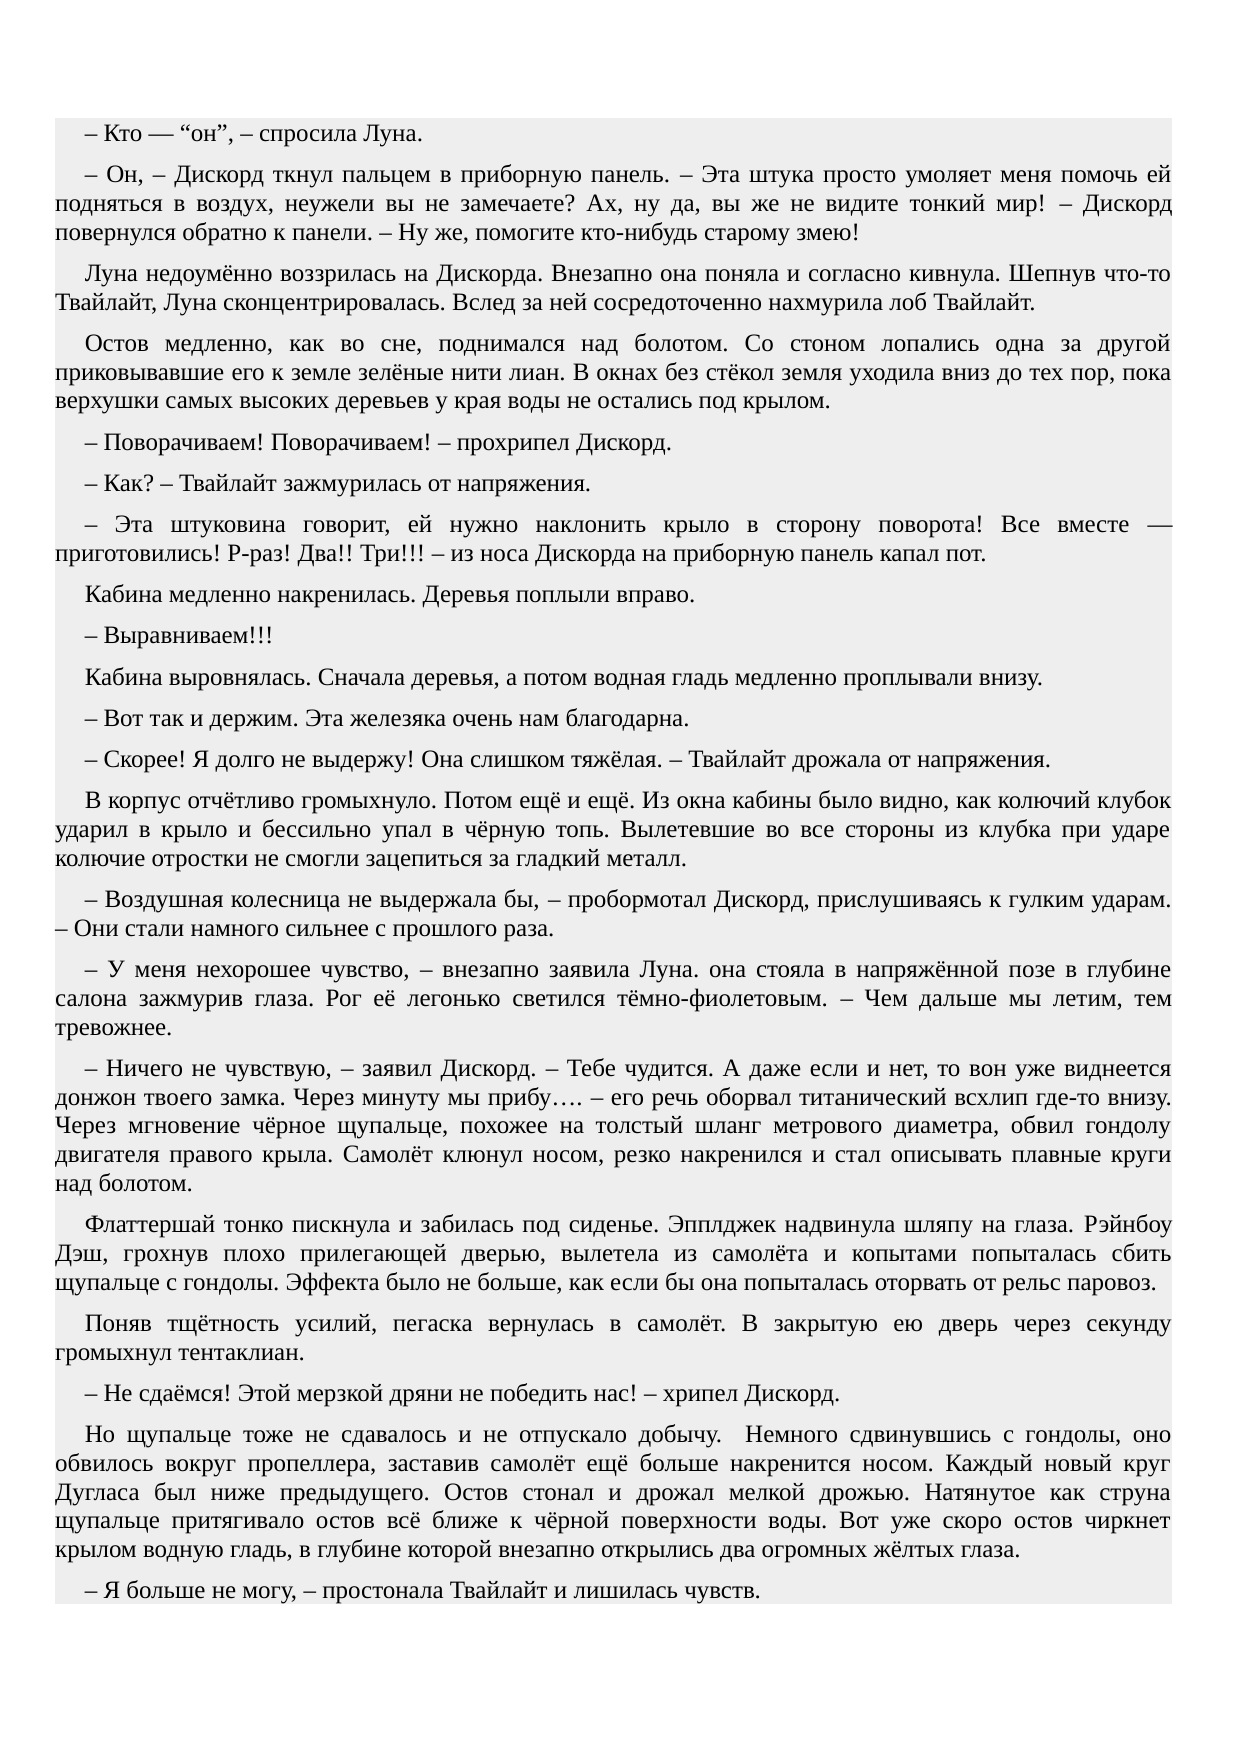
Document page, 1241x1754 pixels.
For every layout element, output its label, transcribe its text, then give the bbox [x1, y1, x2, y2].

text – Скорее! Я долго не выдержу! Она слишком тяжёлая. – Твайлайт дрожала от напряжения. [55, 744, 1172, 773]
text – Ничего не чувствую, – заявил Дискорд. – Тебе чудится. А даже если и нет, то вон уже виднеется донжон твоего замка. Через минуту мы прибу…. – его речь оборвал титанический всхлип где-то внизу. Через мгновение чёрное щупальце, похожее на толстый шланг метрового диаметра, обвил гондолу двигателя правого крыла. Самолёт клюнул носом, резко накренился и стал описывать плавные круги над болотом. [55, 1053, 1172, 1197]
text – Вот так и держим. Эта железяка очень нам благодарна. [55, 703, 1172, 732]
text Луна недоумённо воззрилась на Дискорда. Внезапно она поняла и согласно кивнула. Шепнув что-то Твайлайт, Луна сконцентрировалась. Вслед за ней сосредоточенно нахмурила лоб Твайлайт. [55, 258, 1172, 316]
text Кабина медленно накренилась. Деревья поплыли вправо. [55, 579, 1172, 608]
text Поняв тщётность усилий, пегаска вернулась в самолёт. В закрытую ею дверь через секунду громыхнул тентаклиан. [55, 1308, 1172, 1366]
text В корпус отчётливо громыхнуло. Потом ещё и ещё. Из окна кабины было видно, как колючий клубок ударил в крыло и бессильно упал в чёрную топь. Вылетевшие во все стороны из клубка при ударе колючие отростки не смогли зацепиться за гладкий металл. [55, 786, 1172, 872]
text – Воздушная колесница не выдержала бы, – пробормотал Дискорд, прислушиваясь к гулким ударам. – Они стали намного сильнее с прошлого раза. [55, 884, 1172, 942]
text – Я больше не могу, – простонала Твайлайт и лишилась чувств. [55, 1576, 1172, 1604]
text Но щупальце тоже не сдавалось и не отпускало добычу. Немного сдвинувшись с гондолы, оно обвилось вокруг пропеллера, заставив самолёт ещё больше накренится носом. Каждый новый круг Дугласа был ниже предыдущего. Остов стонал и дрожал мелкой дрожью. Натянутое как струна щупальце притягивало остов всё ближе к чёрной поверхности воды. Вот уже скоро остов чиркнет крылом водную гладь, в глубине которой внезапно открылись два огромных жёлтых глаза. [55, 1419, 1172, 1563]
text Кабина выровнялась. Сначала деревья, а потом водная гладь медленно проплывали внизу. [55, 662, 1172, 691]
text – Поворачиваем! Поворачиваем! – прохрипел Дискорд. [55, 427, 1172, 456]
text Флаттершай тонко пискнула и забилась под сиденье. Эпплджек надвинула шляпу на глаза. Рэйнбоу Дэш, грохнув плохо прилегающей дверью, вылетела из самолёта и копытами попыталась сбить щупальце с гондолы. Эффекта было не больше, как если бы она попыталась оторвать от рельс паровоз. [55, 1209, 1172, 1296]
text – Не сдаёмся! Этой мерзкой дряни не победить нас! – хрипел Дискорд. [55, 1378, 1172, 1407]
text Остов медленно, как во сне, поднимался над болотом. Со стоном лопались одна за другой приковывавшие его к земле зелёные нити лиан. В окнах без стёкол земля уходила вниз до тех пор, пока верхушки самых высоких деревьев у края воды не остались под крылом. [55, 328, 1172, 414]
text – Выравниваем!!! [55, 621, 1172, 649]
text – Как? – Твайлайт зажмурилась от напряжения. [55, 468, 1172, 497]
text – Кто — “он”, – спросила Луна. [55, 118, 1172, 147]
text – У меня нехорошее чувство, – внезапно заявила Луна. она стояла в напряжённой позе в глубине салона зажмурив глаза. Рог её легонько светился тёмно-фиолетовым. – Чем дальше мы летим, тем тревожнее. [55, 954, 1172, 1041]
text – Эта штуковина говорит, ей нужно наклонить крыло в сторону поворота! Все вместе — приготовились! Р-раз! Два!! Три!!! – из носа Дискорда на приборную панель капал пот. [55, 509, 1172, 567]
text – Он, – Дискорд ткнул пальцем в приборную панель. – Эта штука просто умоляет меня помочь ей подняться в воздух, неужели вы не замечаете? Ах, ну да, вы же не видите тонкий мир! – Дискорд повернулся обратно к панели. – Ну же, помогите кто-нибудь старому змею! [55, 159, 1172, 246]
